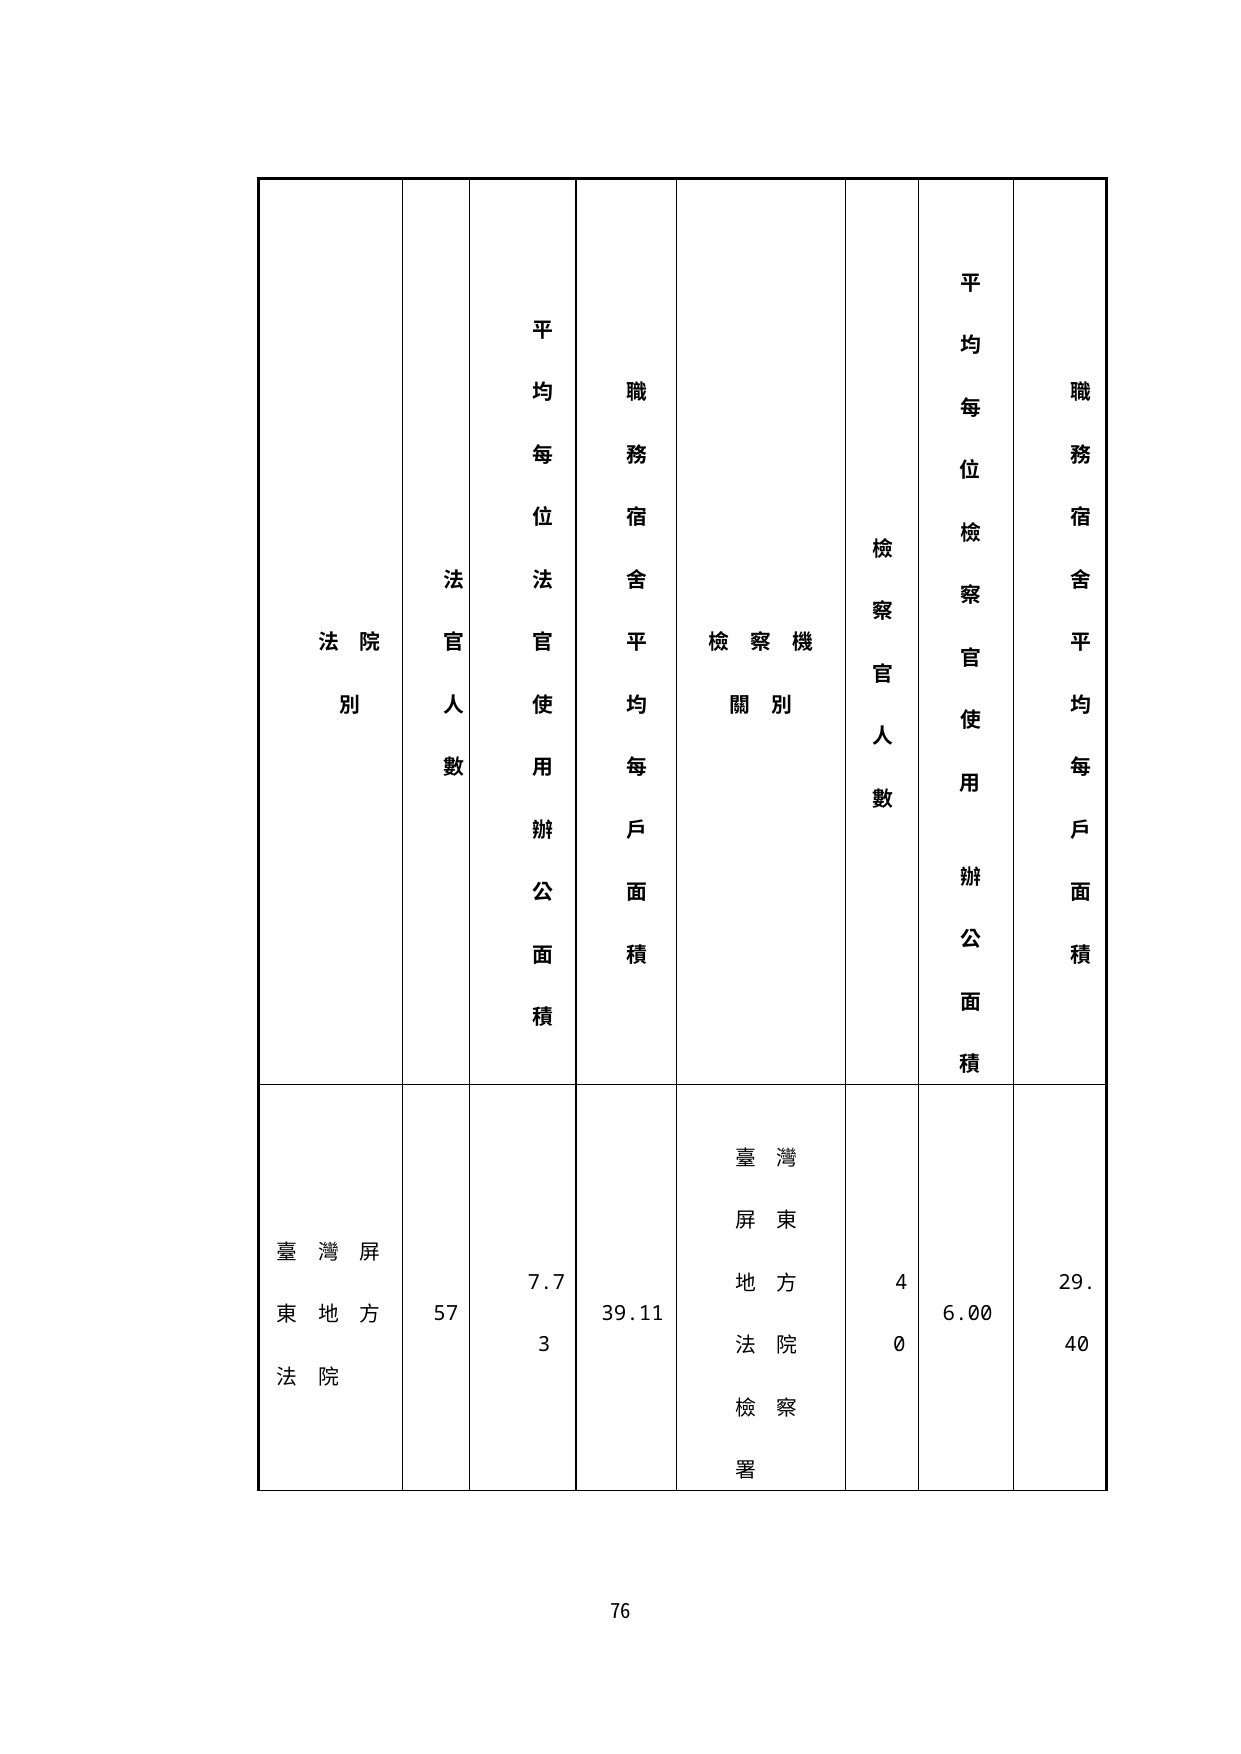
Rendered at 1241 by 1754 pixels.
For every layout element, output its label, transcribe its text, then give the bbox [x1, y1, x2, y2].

table_header 檢察機關別 [677, 180, 845, 1083]
table_header 平均每位法官使用辦公面積 [470, 180, 575, 1083]
table_cell 40 [846, 1085, 918, 1490]
table_header 法官人數 [403, 180, 469, 1083]
table_header 平均每位 檢察官使用 辦公面積 [919, 180, 1013, 1083]
table_cell 臺灣屏東地方法院檢察署 [677, 1085, 845, 1490]
table_cell 7.73 [470, 1085, 575, 1490]
table_cell 57 [403, 1085, 469, 1490]
table_header 檢察官人數 [846, 180, 918, 1083]
table_header 法院別 [260, 180, 402, 1083]
table_cell 6.00 [919, 1085, 1013, 1490]
table_cell 臺灣屏東地方法院 [260, 1085, 402, 1490]
table_header 職務宿舍平均每戶面積 [1014, 180, 1105, 1083]
table_cell 39.11 [577, 1085, 676, 1490]
table_header 職務宿舍平均每戶面積 [577, 180, 676, 1083]
table_cell 29.40 [1014, 1085, 1105, 1490]
